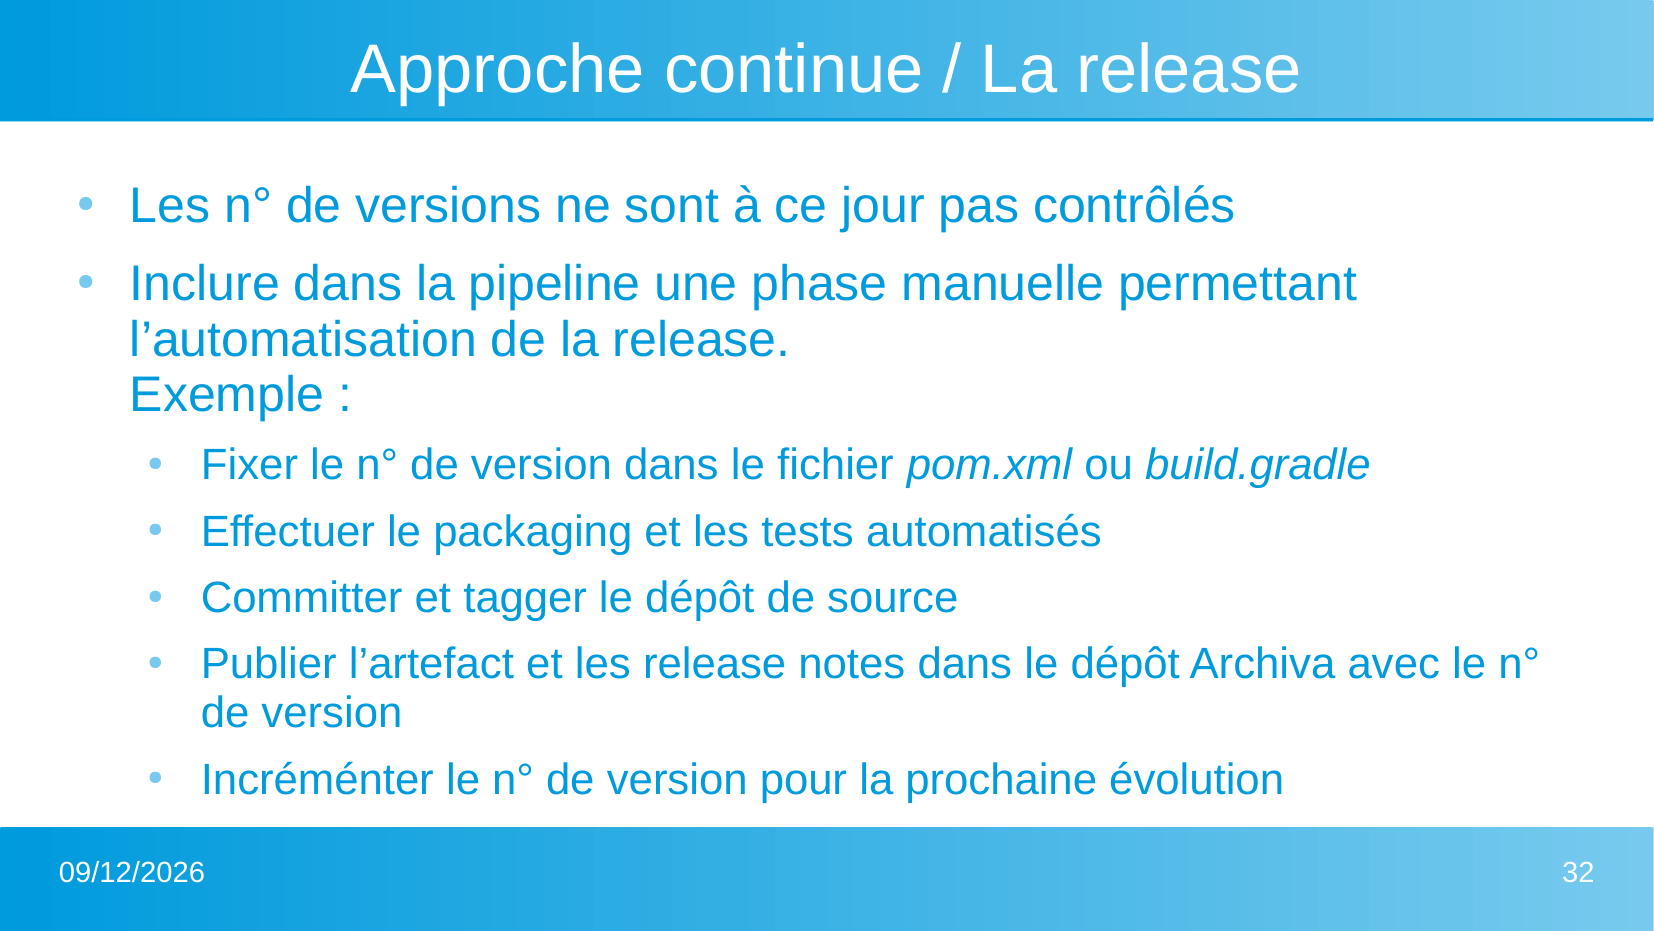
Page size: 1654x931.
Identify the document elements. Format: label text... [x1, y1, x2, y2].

title Approche continue / La release [59, 29, 1595, 108]
list Les n° de versions ne sont à ce jour pas contrôlés Inclure dans la pipeline une phase manuelle permettant l’automatisation de la release. Exemple : Fixer le n° de version dans le fichier pom.xml ou build.gradle Effectuer le packaging et les tests automatisés Committer et tagger le dépôt de source Publier l’artefact et les release notes dans le dépôt Archiva avec le n° de version Incréménter le n° de version pour la prochaine évolution [59, 177, 1595, 768]
